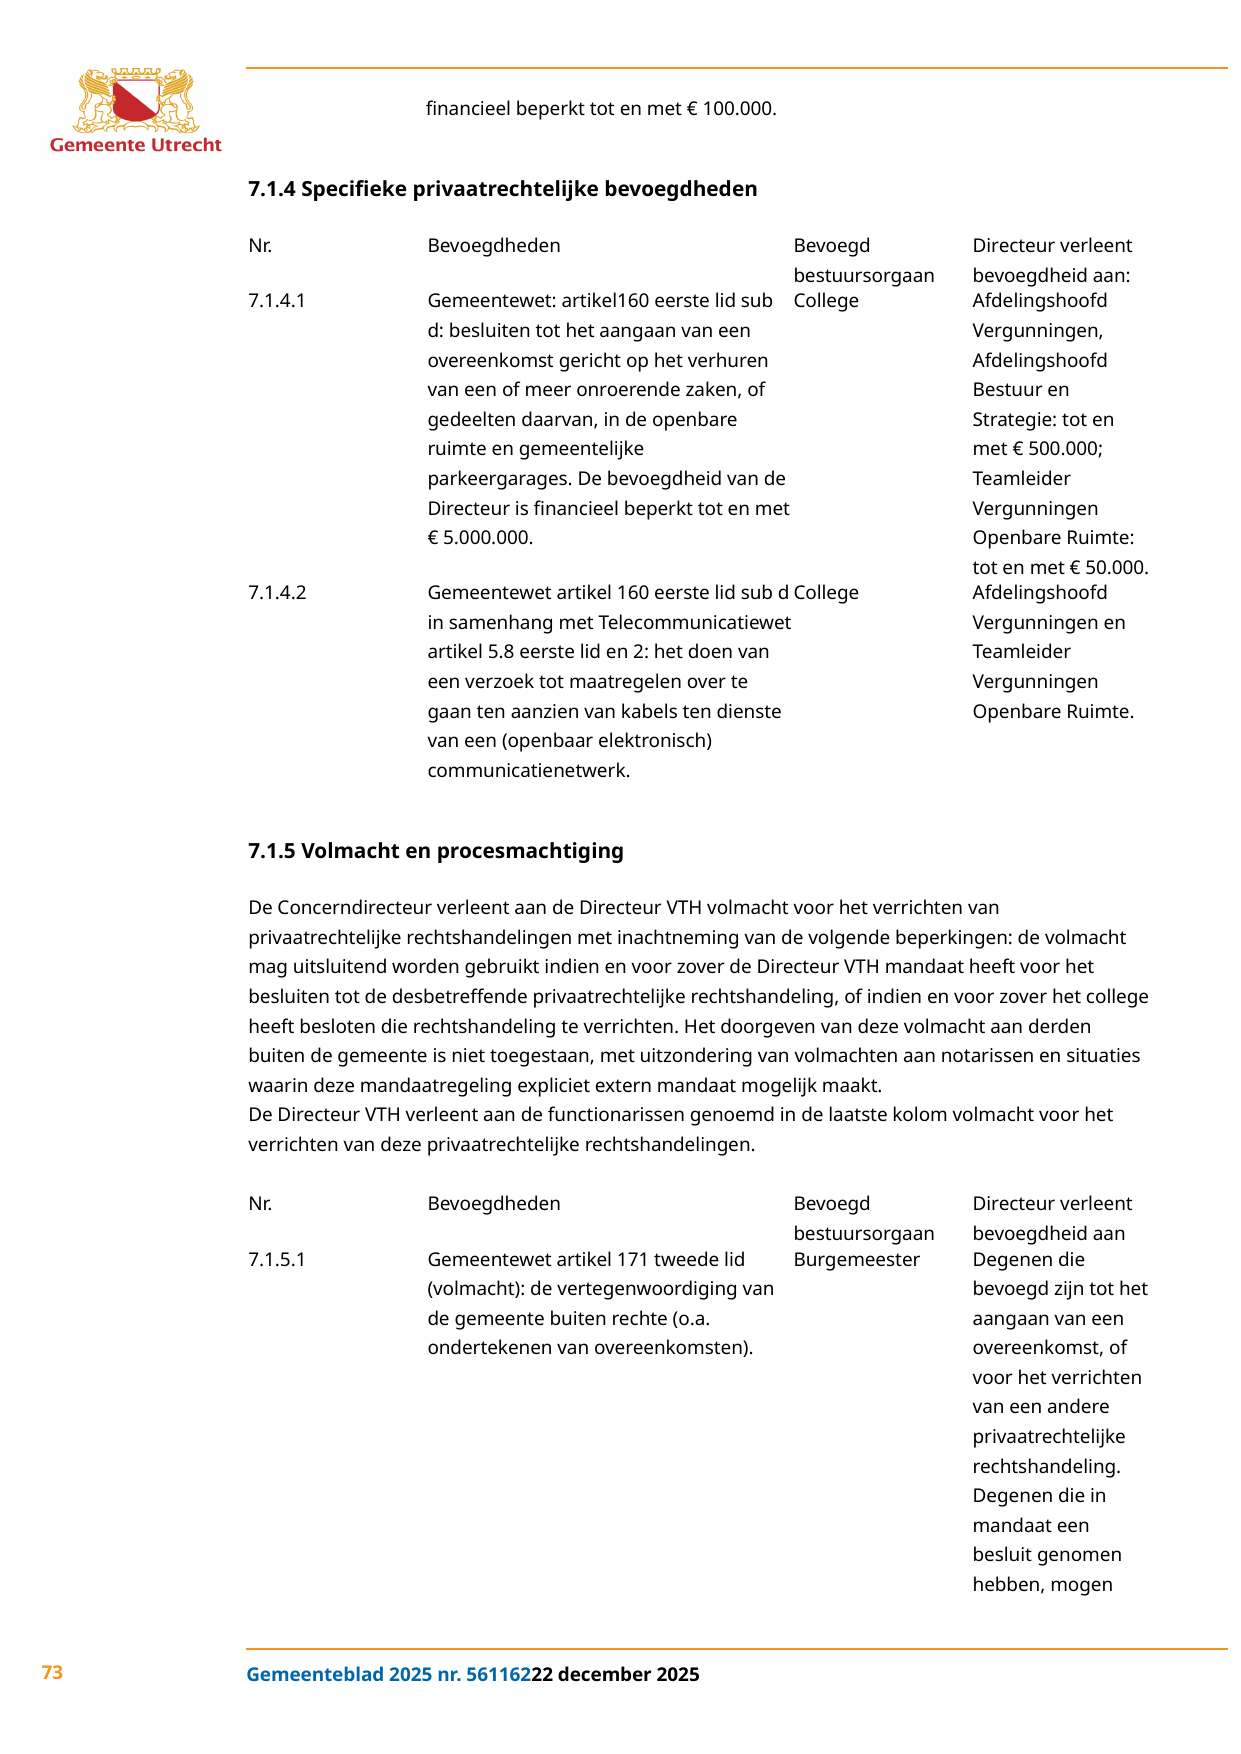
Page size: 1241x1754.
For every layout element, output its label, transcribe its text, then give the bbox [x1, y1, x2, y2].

table_header Bevoegd bestuursorgaan [793, 1190, 972, 1246]
table_cell [248, 95, 426, 121]
text 7.1.5 Volmacht en procesmachtiging [248, 836, 1152, 865]
table_header Nr. [248, 1190, 427, 1246]
table_header Directeur verleent bevoegdheid aan: [973, 232, 1152, 288]
table_cell financieel beperkt tot en met € 100.000. [426, 95, 789, 121]
text 7.1.4 Specifieke privaatrechtelijke bevoegdheden [248, 174, 1152, 203]
table_cell Afdelingshoofd Vergunningen en Teamleider Vergunningen Openbare Ruimte. [973, 580, 1152, 783]
table_header Bevoegdheden [427, 1190, 793, 1246]
table_header Bevoegd bestuursorgaan [793, 232, 972, 288]
table_cell Gemeentewet artikel 171 tweede lid (volmacht): de vertegenwoordiging van de gemeente buiten rechte (o.a. ondertekenen van overeenkomsten). [427, 1246, 793, 1597]
text De Directeur VTH verleent aan de functionarissen genoemd in de laatste kolom volmacht voor het verrichten van deze privaatrechtelijke rechtshandelingen. [248, 1102, 1152, 1157]
table_cell 7.1.4.2 [248, 580, 427, 783]
table_header Directeur verleent bevoegdheid aan [973, 1190, 1152, 1246]
table_cell College [793, 288, 972, 579]
table_cell Gemeentewet: artikel160 eerste lid sub d: besluiten tot het aangaan van een overeenkomst gericht op het verhuren van een of meer onroerende zaken, of gedeelten daarvan, in de openbare ruimte en gemeentelijke parkeergarages. De bevoegdheid van de Directeur is financieel beperkt tot en met € 5.000.000. [427, 288, 793, 579]
text De Concerndirecteur verleent aan de Directeur VTH volmacht voor het verrichten van privaatrechtelijke rechtshandelingen met inachtneming van de volgende beperkingen: de volmacht mag uitsluitend worden gebruikt indien en voor zover de Directeur VTH mandaat heeft voor het besluiten tot de desbetreffende privaatrechtelijke rechtshandeling, of indien en voor zover het college heeft besloten die rechtshandeling te verrichten. Het doorgeven van deze volmacht aan derden buiten de gemeente is niet toegestaan, met uitzondering van volmachten aan notarissen en situaties waarin deze mandaatregeling expliciet extern mandaat mogelijk maakt. [248, 894, 1152, 1098]
table_header Nr. [248, 232, 427, 288]
picture [41, 47, 231, 172]
table_cell [789, 95, 966, 121]
table_cell Burgemeester [793, 1246, 972, 1597]
table_cell 7.1.4.1 [248, 288, 427, 579]
table_cell 7.1.5.1 [248, 1246, 427, 1597]
table_header Bevoegdheden [427, 232, 793, 288]
table_cell Afdelingshoofd Vergunningen, Afdelingshoofd Bestuur en Strategie: tot en met € 500.000; Teamleider Vergunningen Openbare Ruimte: tot en met € 50.000. [973, 288, 1152, 579]
table_cell Gemeentewet artikel 160 eerste lid sub d in samenhang met Telecommunicatiewet artikel 5.8 eerste lid en 2: het doen van een verzoek tot maatregelen over te gaan ten aanzien van kabels ten dienste van een (openbaar elektronisch) communicatienetwerk. [427, 580, 793, 783]
table_cell College [793, 580, 972, 783]
table_cell Degenen die bevoegd zijn tot het aangaan van een overeenkomst, of voor het verrichten van een andere privaatrechtelijke rechtshandeling. Degenen die in mandaat een besluit genomen hebben, mogen [973, 1246, 1152, 1597]
table_cell [966, 95, 1152, 121]
